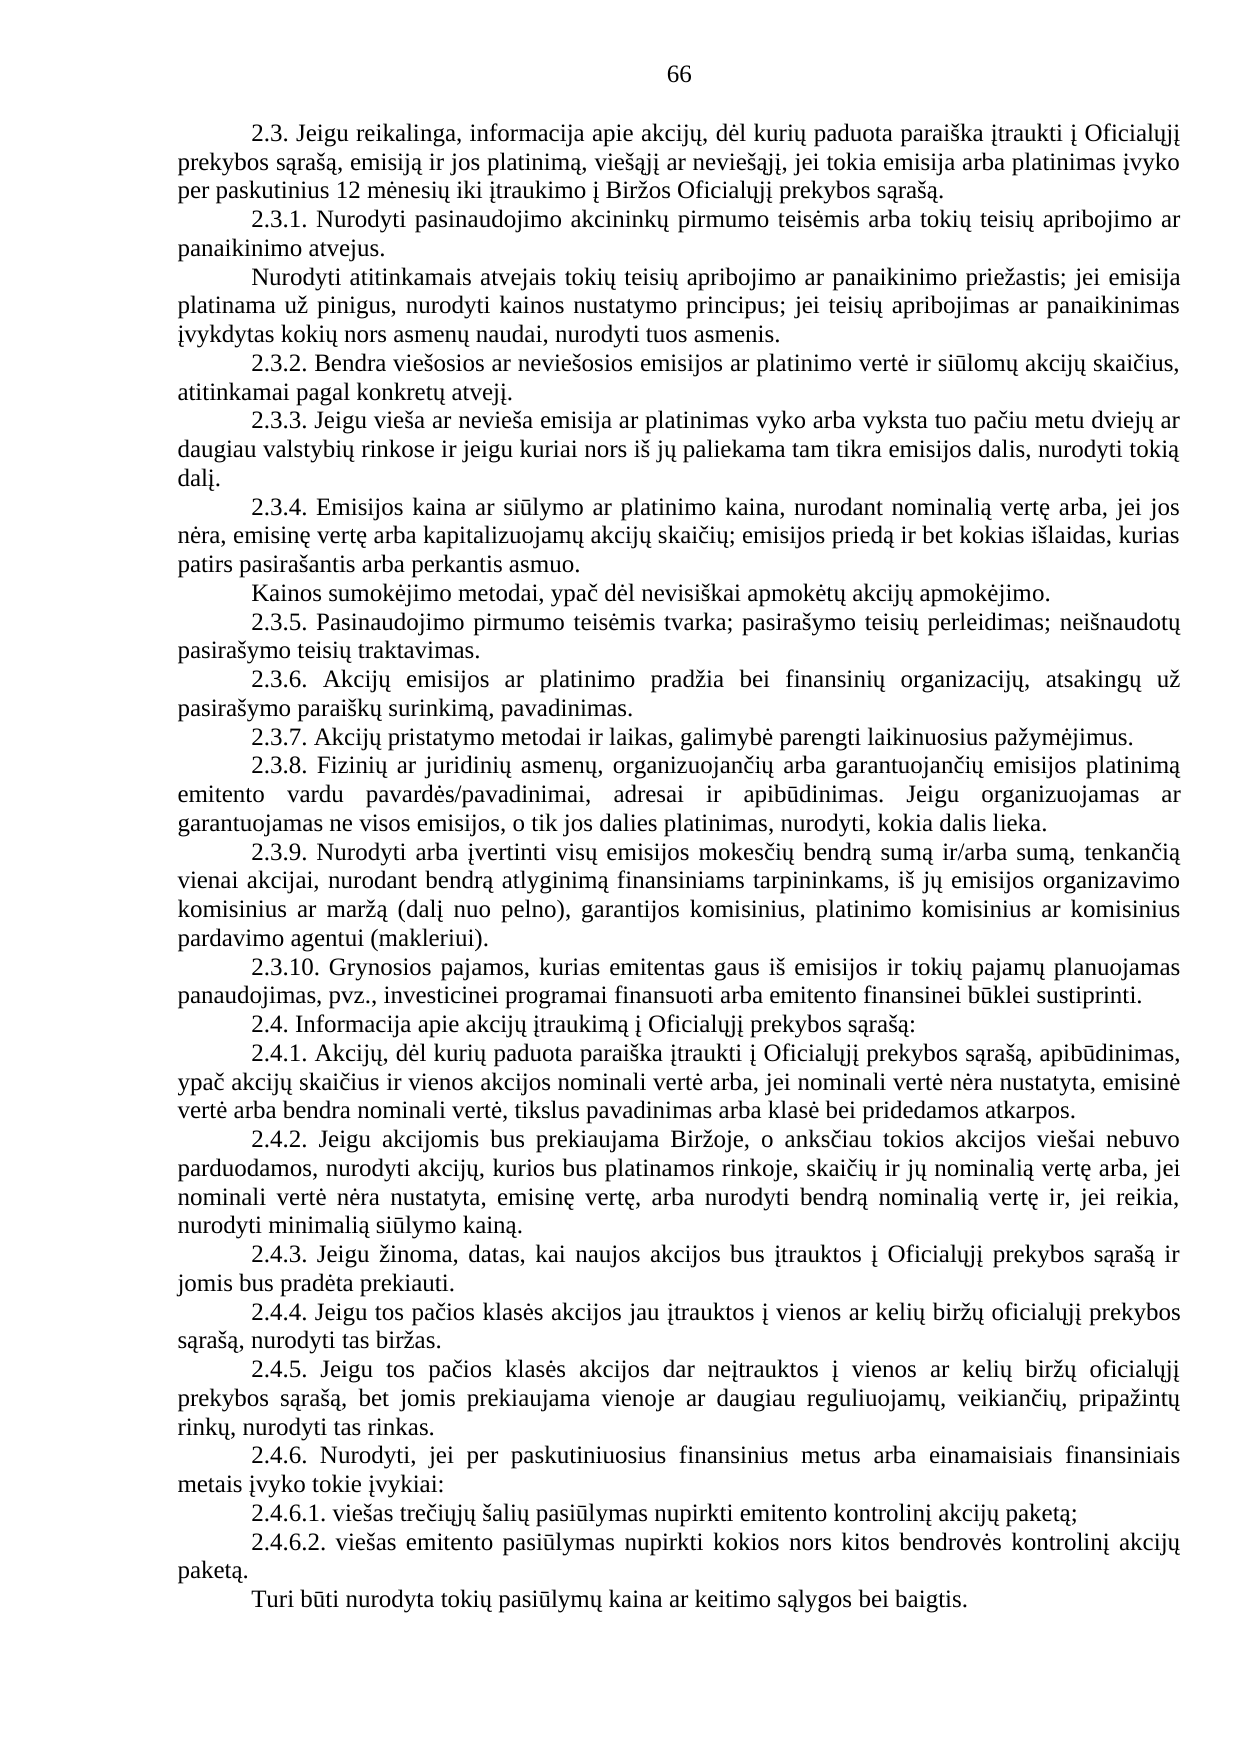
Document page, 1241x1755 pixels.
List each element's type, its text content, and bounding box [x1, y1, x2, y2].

text 2.3.9. Nurodyti arba įvertinti visų emisijos mokesčių bendrą sumą ir/arba sumą, tenkančią vienai akcijai, nurodant bendrą atlyginimą finansiniams tarpininkams, iš jų emisijos organizavimo komisinius ar maržą (dalį nuo pelno), garantijos komisinius, platinimo komisinius ar komisinius pardavimo agentui (makleriui). [177, 837, 1181, 952]
text 2.3.8. Fizinių ar juridinių asmenų, organizuojančių arba garantuojančių emisijos platinimą emitento vardu pavardės/pavadinimai, adresai ir apibūdinimas. Jeigu organizuojamas ar garantuojamas ne visos emisijos, o tik jos dalies platinimas, nurodyti, kokia dalis lieka. [177, 751, 1181, 837]
text 2.3.7. Akcijų pristatymo metodai ir laikas, galimybė parengti laikinuosius pažymėjimus. [177, 722, 1181, 751]
text 2.4.3. Jeigu žinoma, datas, kai naujos akcijos bus įtrauktos į Oficialųjį prekybos sąrašą ir jomis bus pradėta prekiauti. [177, 1239, 1181, 1297]
text 2.4.1. Akcijų, dėl kurių paduota paraiška įtraukti į Oficialųjį prekybos sąrašą, apibūdinimas, ypač akcijų skaičius ir vienos akcijos nominali vertė arba, jei nominali vertė nėra nustatyta, emisinė vertė arba bendra nominali vertė, tikslus pavadinimas arba klasė bei pridedamos atkarpos. [177, 1038, 1181, 1124]
text 2.4.5. Jeigu tos pačios klasės akcijos dar neįtrauktos į vienos ar kelių biržų oficialųjį prekybos sąrašą, bet jomis prekiaujama vienoje ar daugiau reguliuojamų, veikiančių, pripažintų rinkų, nurodyti tas rinkas. [177, 1354, 1181, 1441]
text 2.4.4. Jeigu tos pačios klasės akcijos jau įtrauktos į vienos ar kelių biržų oficialųjį prekybos sąrašą, nurodyti tas biržas. [177, 1297, 1181, 1354]
text 2.3.5. Pasinaudojimo pirmumo teisėmis tvarka; pasirašymo teisių perleidimas; neišnaudotų pasirašymo teisių traktavimas. [177, 607, 1181, 664]
text 2.4.6.2. viešas emitento pasiūlymas nupirkti kokios nors kitos bendrovės kontrolinį akcijų paketą. [177, 1527, 1181, 1584]
text 2.4. Informacija apie akcijų įtraukimą į Oficialųjį prekybos sąrašą: [177, 1009, 1181, 1038]
text 2.4.6.1. viešas trečiųjų šalių pasiūlymas nupirkti emitento kontrolinį akcijų paketą; [177, 1498, 1181, 1527]
text 2.3.2. Bendra viešosios ar neviešosios emisijos ar platinimo vertė ir siūlomų akcijų skaičius, atitinkamai pagal konkretų atvejį. [177, 348, 1181, 406]
text 2.3.4. Emisijos kaina ar siūlymo ar platinimo kaina, nurodant nominalią vertę arba, jei jos nėra, emisinę vertę arba kapitalizuojamų akcijų skaičių; emisijos priedą ir bet kokias išlaidas, kurias patirs pasirašantis arba perkantis asmuo. [177, 492, 1181, 578]
text 2.3.6. Akcijų emisijos ar platinimo pradžia bei finansinių organizacijų, atsakingų už pasirašymo paraiškų surinkimą, pavadinimas. [177, 664, 1181, 722]
text 2.3.1. Nurodyti pasinaudojimo akcininkų pirmumo teisėmis arba tokių teisių apribojimo ar panaikinimo atvejus. [177, 204, 1181, 262]
text 2.4.2. Jeigu akcijomis bus prekiaujama Biržoje, o anksčiau tokios akcijos viešai nebuvo parduodamos, nurodyti akcijų, kurios bus platinamos rinkoje, skaičių ir jų nominalią vertę arba, jei nominali vertė nėra nustatyta, emisinę vertę, arba nurodyti bendrą nominalią vertę ir, jei reikia, nurodyti minimalią siūlymo kainą. [177, 1124, 1181, 1239]
text Kainos sumokėjimo metodai, ypač dėl nevisiškai apmokėtų akcijų apmokėjimo. [177, 578, 1181, 607]
text Turi būti nurodyta tokių pasiūlymų kaina ar keitimo sąlygos bei baigtis. [177, 1584, 1181, 1613]
text 2.3.3. Jeigu vieša ar nevieša emisija ar platinimas vyko arba vyksta tuo pačiu metu dviejų ar daugiau valstybių rinkose ir jeigu kuriai nors iš jų paliekama tam tikra emisijos dalis, nurodyti tokią dalį. [177, 406, 1181, 492]
text Nurodyti atitinkamais atvejais tokių teisių apribojimo ar panaikinimo priežastis; jei emisija platinama už pinigus, nurodyti kainos nustatymo principus; jei teisių apribojimas ar panaikinimas įvykdytas kokių nors asmenų naudai, nurodyti tuos asmenis. [177, 262, 1181, 348]
text 2.4.6. Nurodyti, jei per paskutiniuosius finansinius metus arba einamaisiais finansiniais metais įvyko tokie įvykiai: [177, 1441, 1181, 1498]
text 2.3. Jeigu reikalinga, informacija apie akcijų, dėl kurių paduota paraiška įtraukti į Oficialųjį prekybos sąrašą, emisiją ir jos platinimą, viešąjį ar neviešąjį, jei tokia emisija arba platinimas įvyko per paskutinius 12 mėnesių iki įtraukimo į Biržos Oficialųjį prekybos sąrašą. [177, 118, 1181, 204]
text 2.3.10. Grynosios pajamos, kurias emitentas gaus iš emisijos ir tokių pajamų planuojamas panaudojimas, pvz., investicinei programai finansuoti arba emitento finansinei būklei sustiprinti. [177, 952, 1181, 1009]
